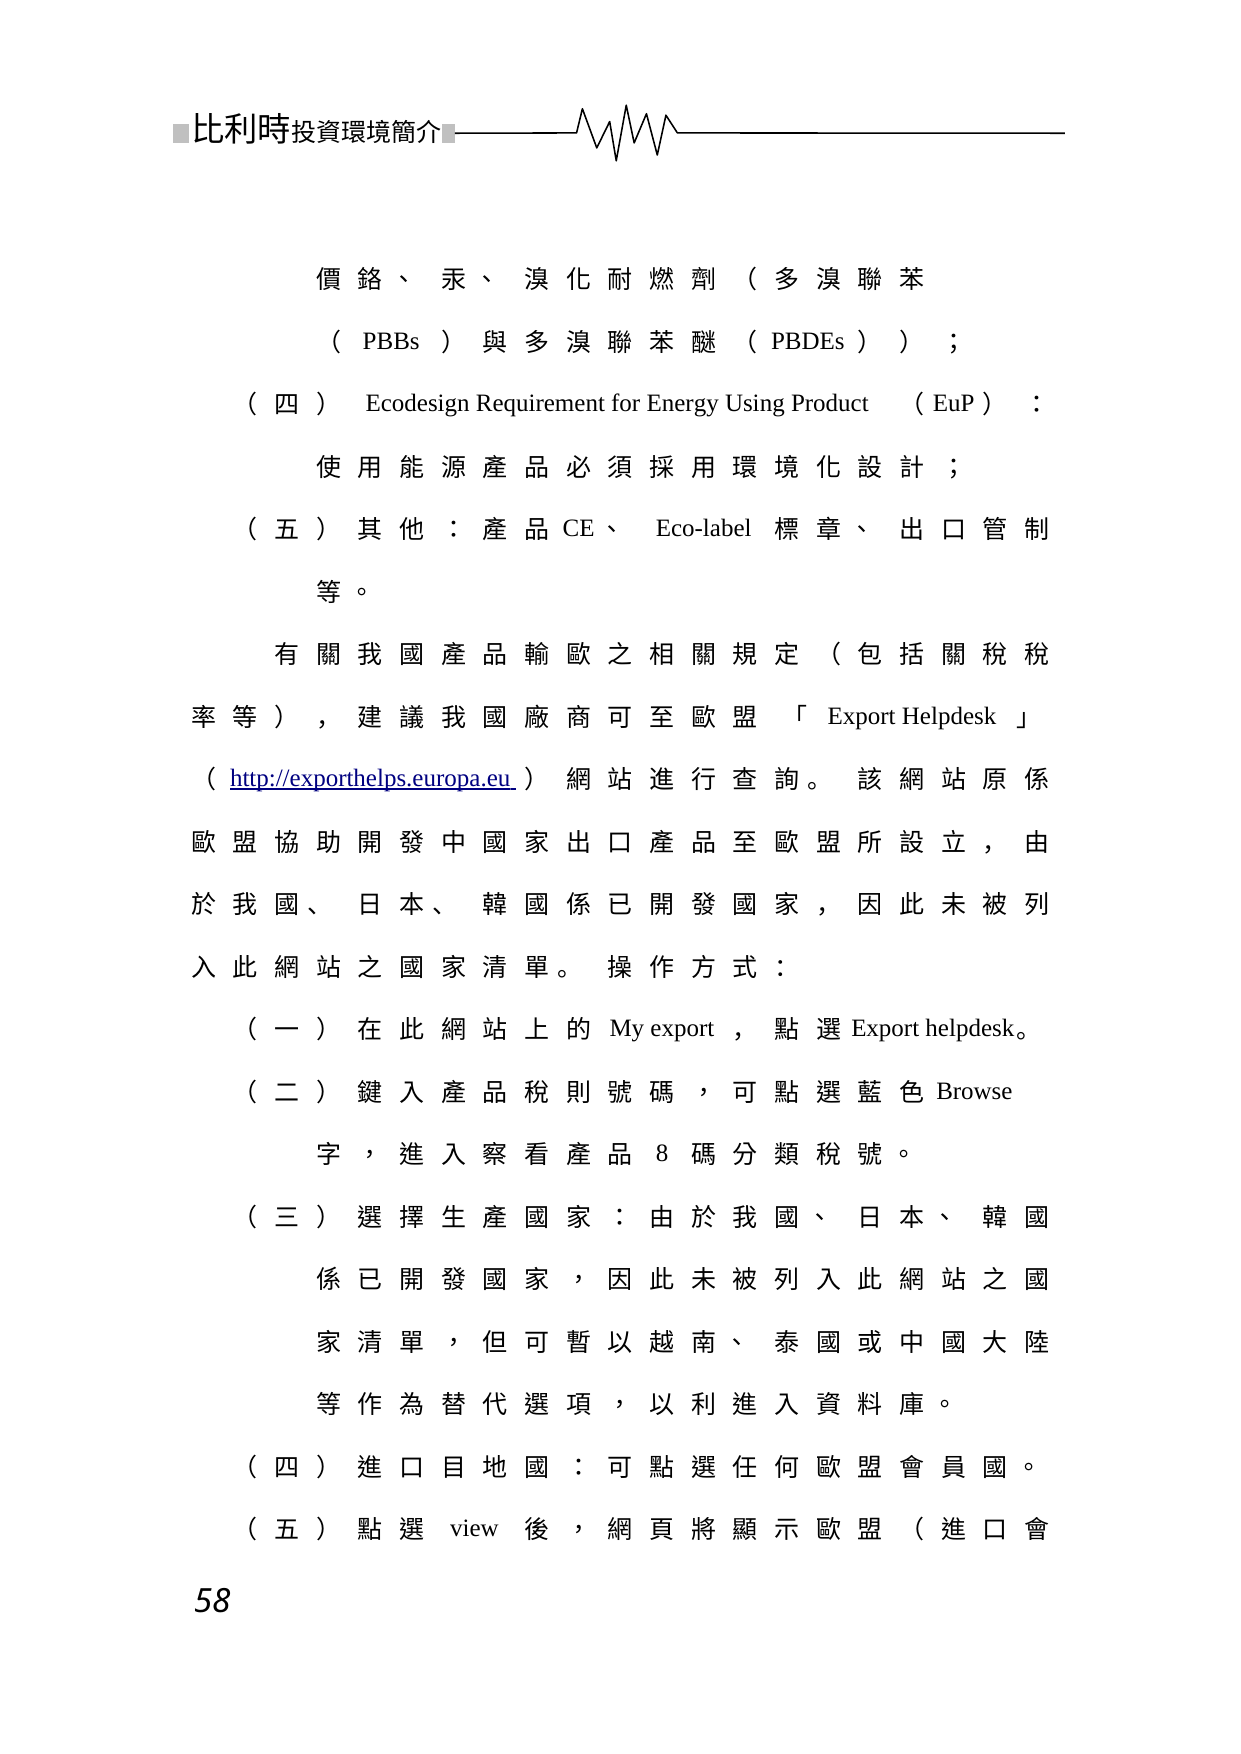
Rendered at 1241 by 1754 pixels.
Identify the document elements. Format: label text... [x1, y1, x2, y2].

text （四）Ecodesign Requirement for Energy Using Product （EuP）：使用能源產品必須採用環境化設計； [207, 361, 1058, 486]
text （三）選擇生產國家：由於我國、日本、韓國係已開發國家，因此未被列入此網站之國家清單，但可暫以越南、泰國或中國大陸等作為替代選項，以利進入資料庫。 [207, 1174, 1058, 1424]
text （五）其他：產品CE、Eco-label標章、出口管制等。 [207, 486, 1058, 611]
text 有關我國產品輸歐之相關規定（包括關稅稅率等），建議我國廠商可至歐盟「Export Helpdesk」（http://exporthelps.europa.eu）網站進行查詢。該網站原係歐盟協助開發中國家出口產品至歐盟所設立，由於我國、日本、韓國係已開發國家，因此未被列入此網站之國家清單。操作方式： [183, 611, 1058, 986]
text （四）進口目地國：可點選任何歐盟會員國。 [207, 1424, 1058, 1486]
text （二）鍵入產品稅則號碼，可點選藍色Browse字，進入察看產品8碼分類稅號。 [207, 1049, 1058, 1174]
text 價鉻、汞、溴化耐燃劑（多溴聯苯（PBBs）與多溴聯苯醚（PBDEs））； [207, 236, 1058, 361]
text （一）在此網站上的My export，點選Export helpdesk。 [207, 986, 1058, 1049]
text （五）點選view後，網頁將顯示歐盟（進口會 [207, 1486, 1058, 1549]
